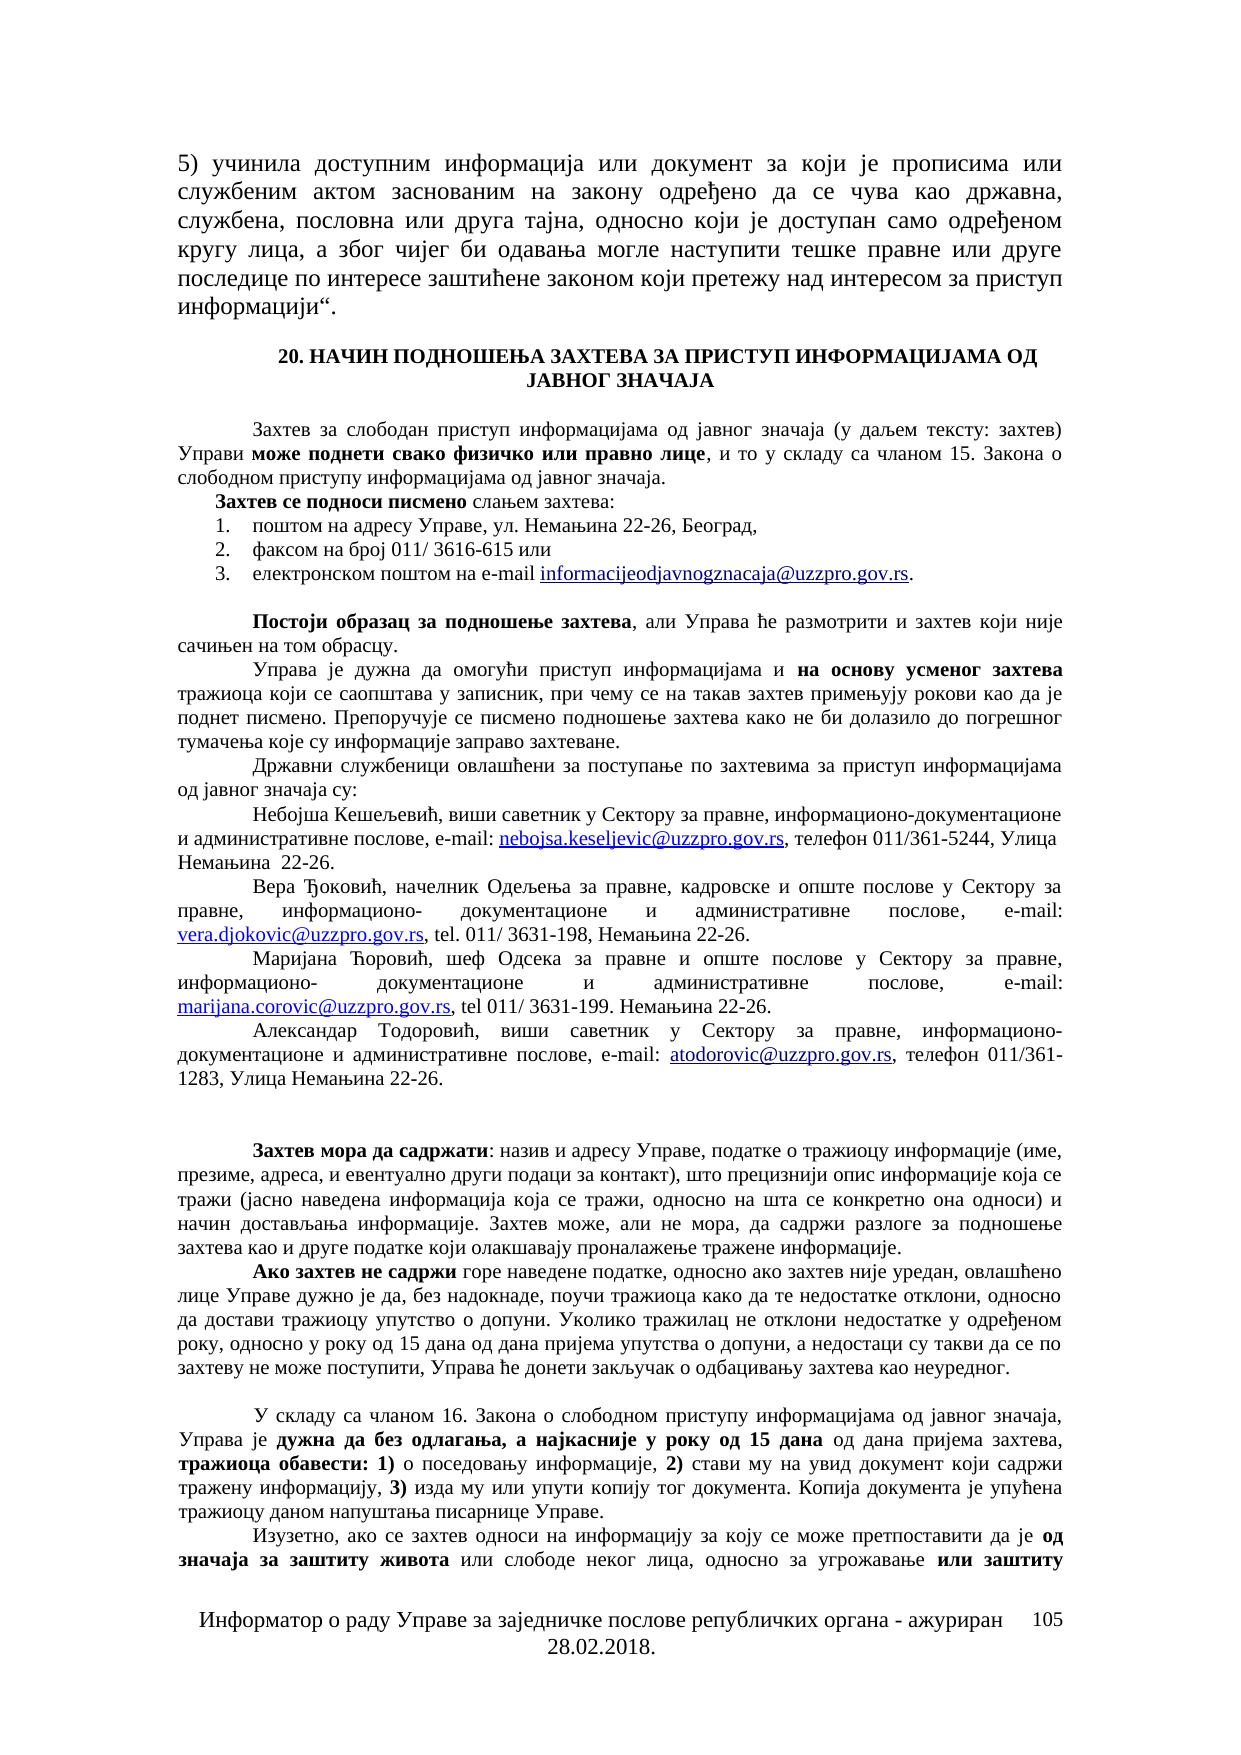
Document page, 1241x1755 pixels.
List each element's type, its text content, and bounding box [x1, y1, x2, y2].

text Изузетно, ако се захтев односи на информацију за коју се може претпоставити да је од значаја за заштиту живота или слободе неког лица, односно за угрожавање или заштиту [178, 1523, 1063, 1571]
text Захтев се подноси писмено слањем захтева: [177, 489, 1063, 513]
text Небојша Кешељевић, виши саветник у Сектору за правне, информационо-документационе и административне послове, e-mail: nebojsa.keseljevic@uzzpro.gov.rs, телефон 011/361-5244, Улица Немањина 22-26. [177, 801, 1063, 874]
text Захтев мора да садржати: назив и адресу Управе, податке о тражиоцу информације (име, презиме, адреса, и евентуално други подаци за контакт), што прецизнији опис информације која се тражи (јасно наведена информација која се тражи, односно на шта се конкретно она односи) и начин достављања информације. Захтев може, али не мора, да садржи разлоге за подношење захтева као и друге податке који олакшавају проналажење тражене информације. [177, 1138, 1063, 1259]
text 5) учинила доступним информација или документ за који је прописима или службеним актом заснованим на закону одређено да се чува као државна, службена, пословна или друга тајна, односно који је доступан само одређеном кругу лица, а због чијег би одавања могле наступити тешке правне или друге последице по интересе заштићене законом који претежу над интересом за приступ информацији“. [177, 148, 1063, 320]
list електронском поштом на e-mail informacijeodjavnogznacaja@uzzpro.gov.rs. [215, 561, 1063, 585]
text Ако захтев не садржи горе наведене податке, односно ако захтев није уредан, овлашћено лице Управе дужно је да, без надокнаде, поучи тражиоца како да те недостатке отклони, односно да достави тражиоцу упутство о допуни. Уколико тражилац не отклони недостатке у одређеном року, односно у року од 15 дана од дана пријема упутства о допуни, а недостаци су такви да се по захтеву не може поступити, Управа ће донети закључак о одбацивању захтева као неуредног. [177, 1259, 1063, 1379]
text 20. НАЧИН ПОДНОШЕЊА ЗАХТЕВА ЗА ПРИСТУП ИНФОРМАЦИЈАМА ОД ЈАВНОГ ЗНАЧАЈА [177, 344, 1063, 392]
text У складу са чланом 16. Закона о слободном приступу информацијама од јавног значаја, Управа је дужна да без одлагања, а најкасније у року од 15 дана од дана пријема захтева, тражиоца обавести: 1) о поседовању информације, 2) стави му на увид документ који садржи тражену информацију, 3) изда му или упути копију тог документа. Копија документа је упућена тражиоцу даном напуштања писарнице Управе. [178, 1403, 1063, 1523]
text Управа је дужна да омогући приступ информацијама и на основу усменог захтева тражиоца који се саопштава у записник, при чему се на такав захтев примењују рокови као да је поднет писмено. Препоручује се писмено подношење захтева како не би долазило до погрешног тумачења које су информације заправо захтеване. [177, 657, 1063, 753]
text Вера Ђоковић, начелник Одељења за правне, кадровске и опште послове у Сектору за правне, информационо- документационе и административне послове, e-mail: vera.djokovic@uzzpro.gov.rs, tel. 011/ 3631-198, Немањина 22-26. [177, 874, 1063, 946]
text Александар Тодоровић, виши саветник у Сектору за правне, информационо-документационе и административне послове, e-mail: atodorovic@uzzpro.gov.rs, телефон 011/361-1283, Улица Немањина 22-26. [177, 1018, 1063, 1090]
text Захтев за слободан приступ информацијама од јавног значаја (у даљем тексту: захтев) Управи може поднети свако физичко или правно лице, и то у складу са чланом 15. Закона о слободном приступу информацијама од јавног значаја. [177, 416, 1063, 489]
text Постоји образац за подношење захтева, али Управа ће размотрити и захтев који није сачињен на том обрасцу. [177, 609, 1063, 657]
text Маријана Ћоровић, шеф Одсека за правне и опште послове у Сектору за правне, информационо- документационе и административне послове, e-mail: marijana.corovic@uzzpro.gov.rs, tel 011/ 3631-199. Немањина 22-26. [177, 946, 1063, 1018]
list факсом на број 011/ 3616-615 или [215, 537, 1063, 561]
list поштом на адресу Управе, ул. Немањина 22-26, Београд, [215, 513, 1063, 537]
text Државни службеници овлашћени за поступање по захтевима за приступ информацијама од јавног значаја су: [177, 753, 1063, 801]
